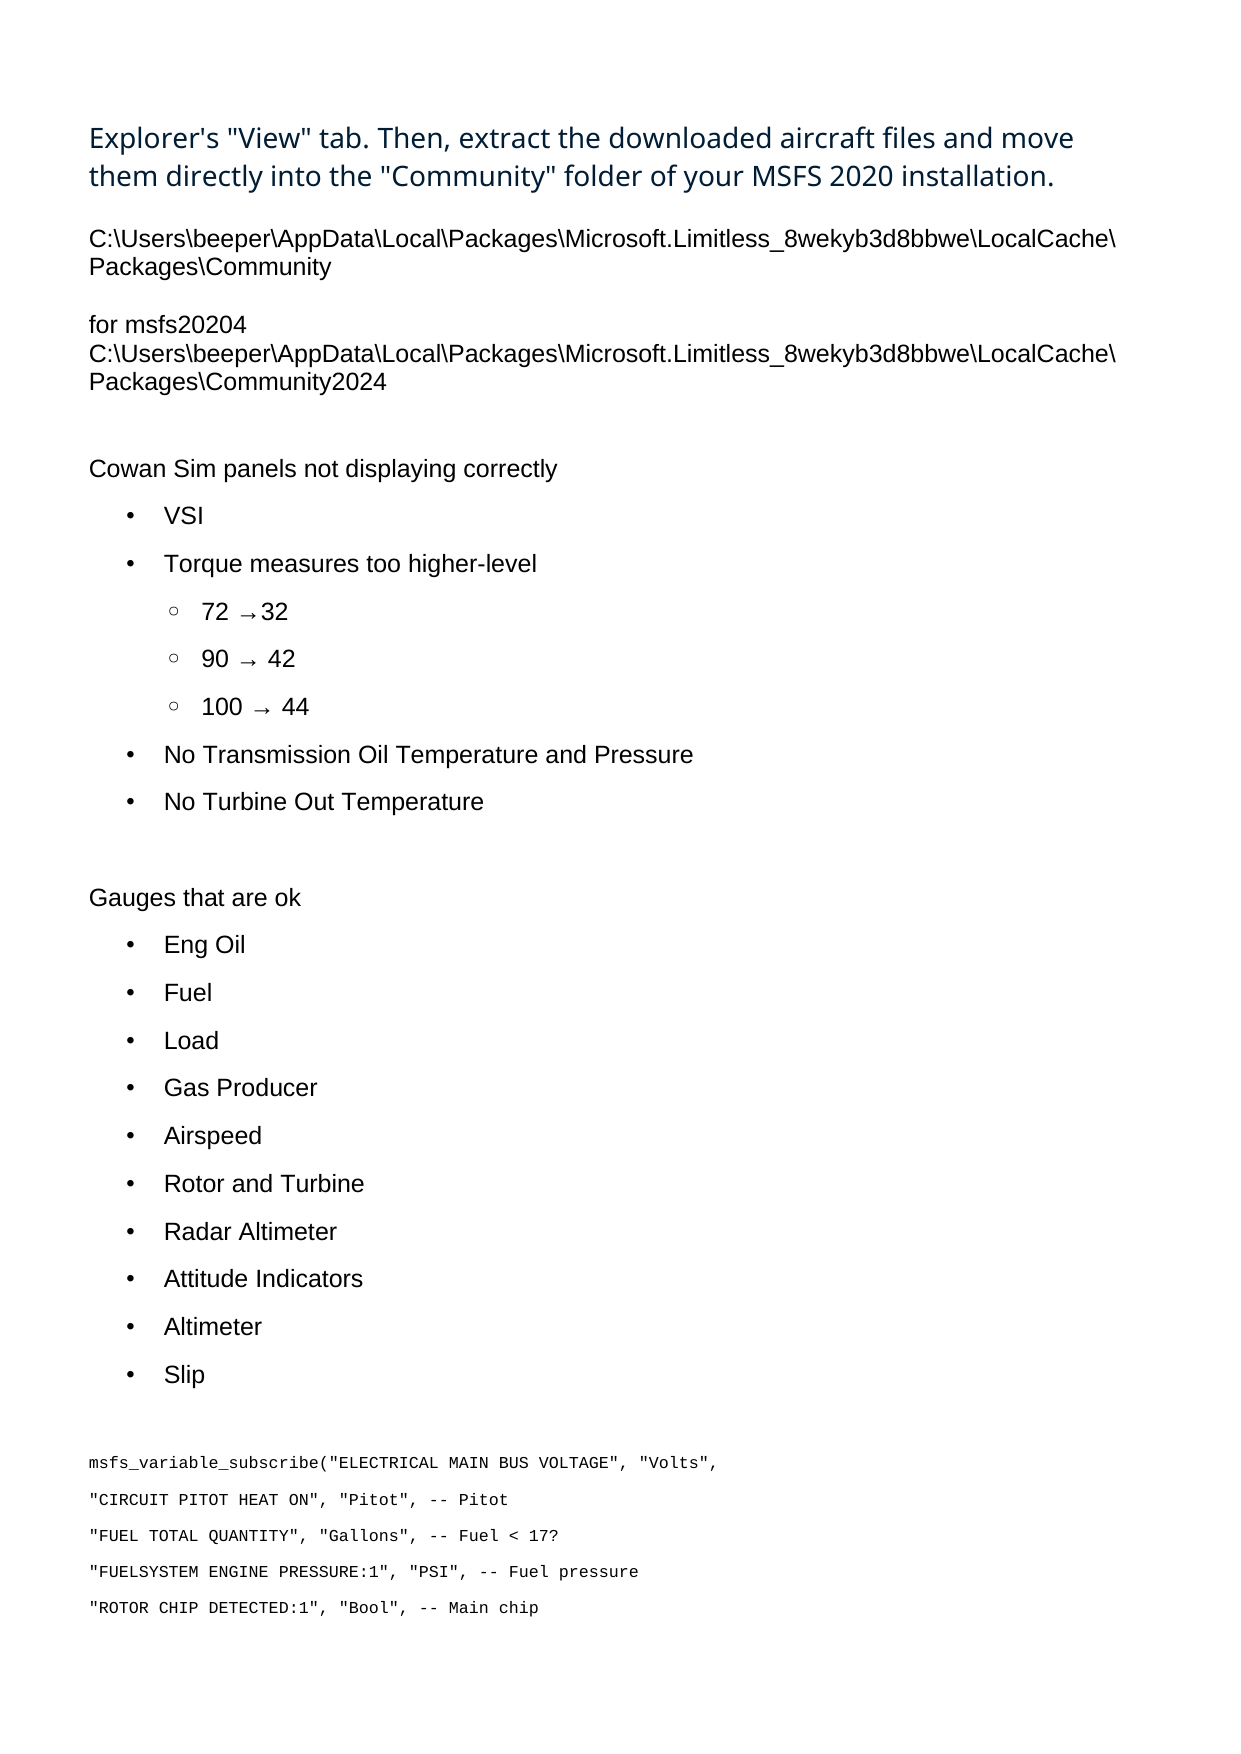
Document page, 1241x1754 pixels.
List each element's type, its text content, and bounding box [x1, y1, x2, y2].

text for msfs20204 [88, 310, 1152, 338]
list VSI [126, 501, 1152, 530]
text msfs_variable_subscribe("ELECTRICAL MAIN BUS VOLTAGE", "Volts", [88, 1455, 1152, 1474]
text Cowan Sim panels not displaying correctly [88, 453, 1152, 482]
list 72 →32 [163, 597, 1152, 625]
list Slip [126, 1360, 1152, 1388]
list 100 → 44 [163, 692, 1152, 721]
list Load [126, 1026, 1152, 1054]
text Gauges that are ok [88, 883, 1152, 911]
text Explorer's "View" tab. Then, extract the downloaded aircraft files and move them directly into the "Community" folder of your MSFS 2020 installation. [88, 118, 1152, 195]
text C:\Users\beeper\AppData\Local\Packages\Microsoft.Limitless_8wekyb3d8bbwe\LocalCache\Packages\Community2024 [88, 338, 1152, 396]
list No Transmission Oil Temperature and Pressure [126, 740, 1152, 768]
list Radar Altimeter [126, 1217, 1152, 1245]
text "ROTOR CHIP DETECTED:1", "Bool", -- Main chip [88, 1600, 1152, 1619]
list Fuel [126, 978, 1152, 1007]
text "CIRCUIT PITOT HEAT ON", "Pitot", -- Pitot [88, 1491, 1152, 1510]
list Attitude Indicators [126, 1264, 1152, 1293]
list Eng Oil [126, 930, 1152, 959]
list Torque measures too higher-level [126, 549, 1152, 578]
text "FUELSYSTEM ENGINE PRESSURE:1", "PSI", -- Fuel pressure [88, 1564, 1152, 1583]
list Gas Producer [126, 1073, 1152, 1102]
list Airspeed [126, 1121, 1152, 1150]
list No Turbine Out Temperature [126, 787, 1152, 816]
text "FUEL TOTAL QUANTITY", "Gallons", -- Fuel < 17? [88, 1527, 1152, 1546]
list Altimeter [126, 1312, 1152, 1341]
text C:\Users\beeper\AppData\Local\Packages\Microsoft.Limitless_8wekyb3d8bbwe\LocalCache\Packages\Community [88, 223, 1152, 281]
list Rotor and Turbine [126, 1169, 1152, 1198]
list 90 → 42 [163, 644, 1152, 673]
